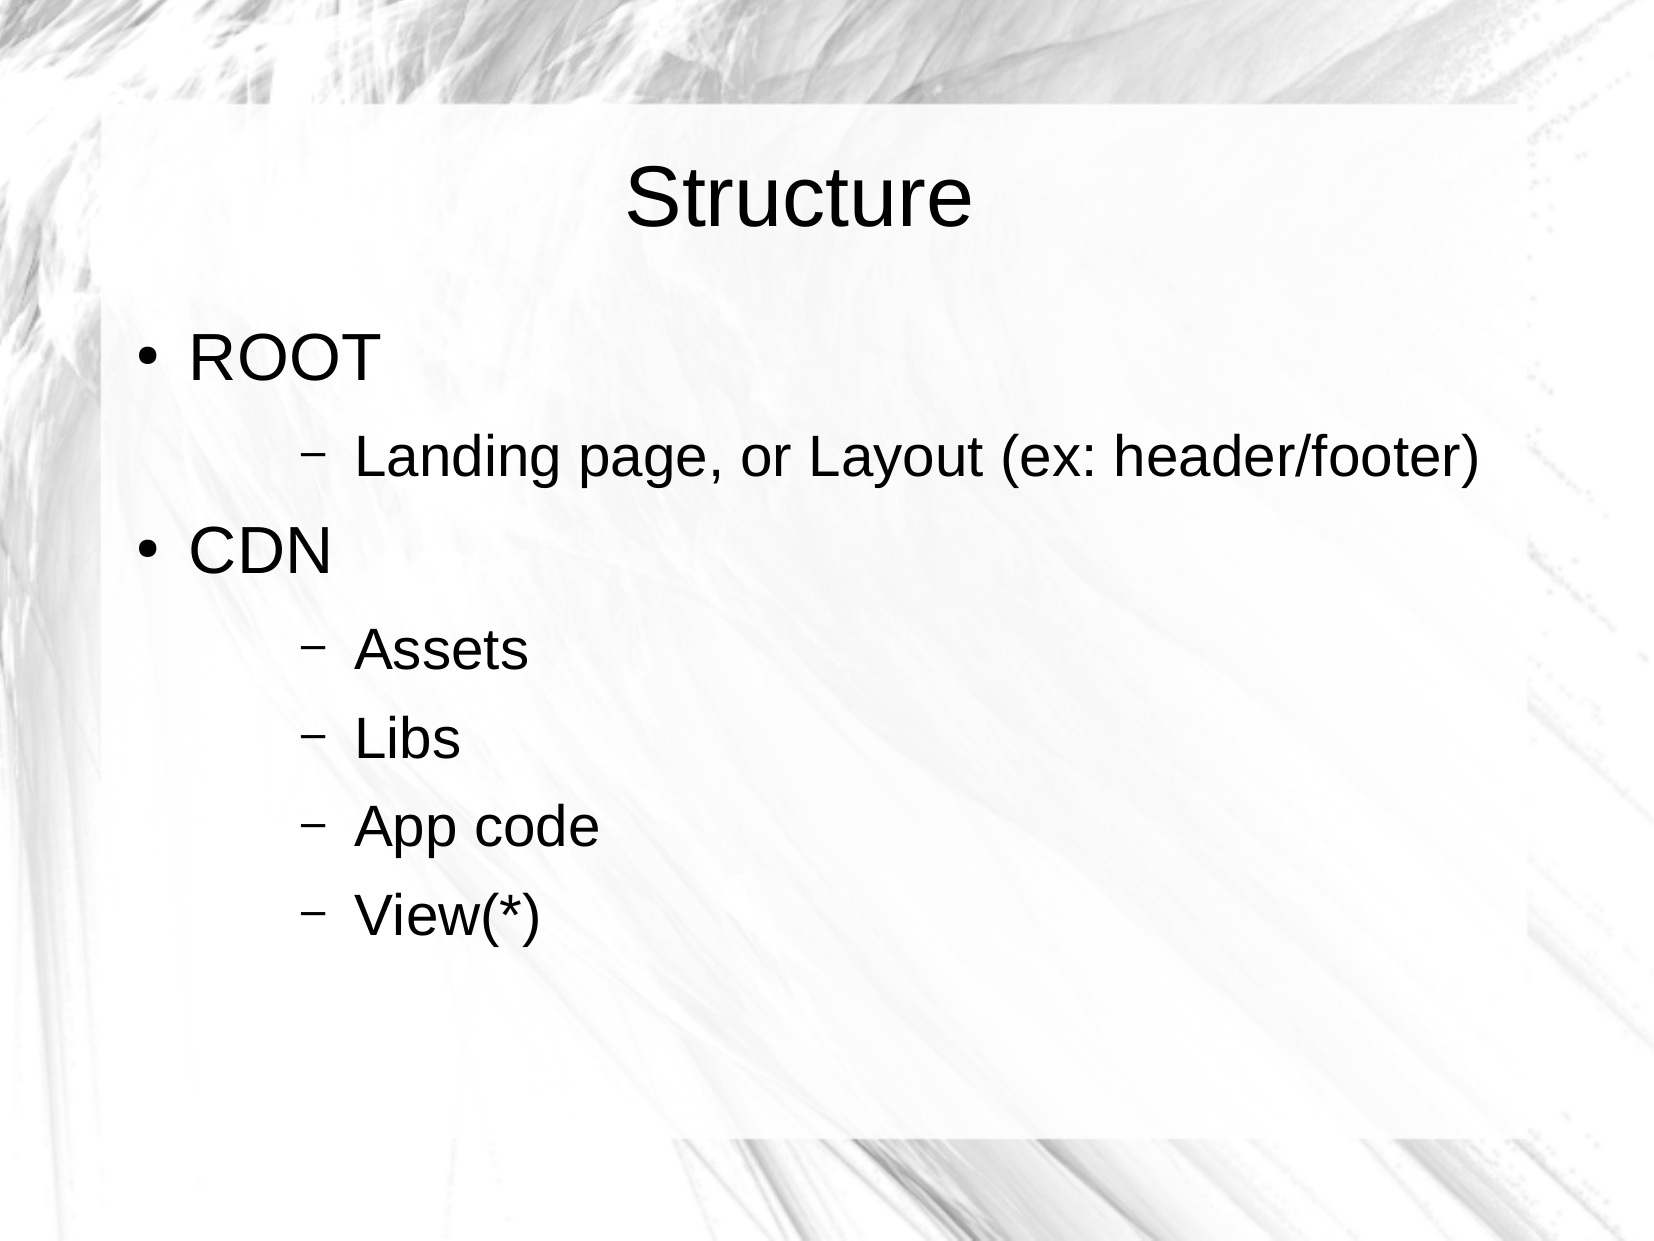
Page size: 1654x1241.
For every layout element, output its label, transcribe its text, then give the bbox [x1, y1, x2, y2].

list ROOT Landing page, or Layout (ex: header/footer) CDN Assets Libs App code View(*) [118, 319, 1571, 947]
title Structure [118, 112, 1506, 281]
picture [0, 0, 1654, 1241]
